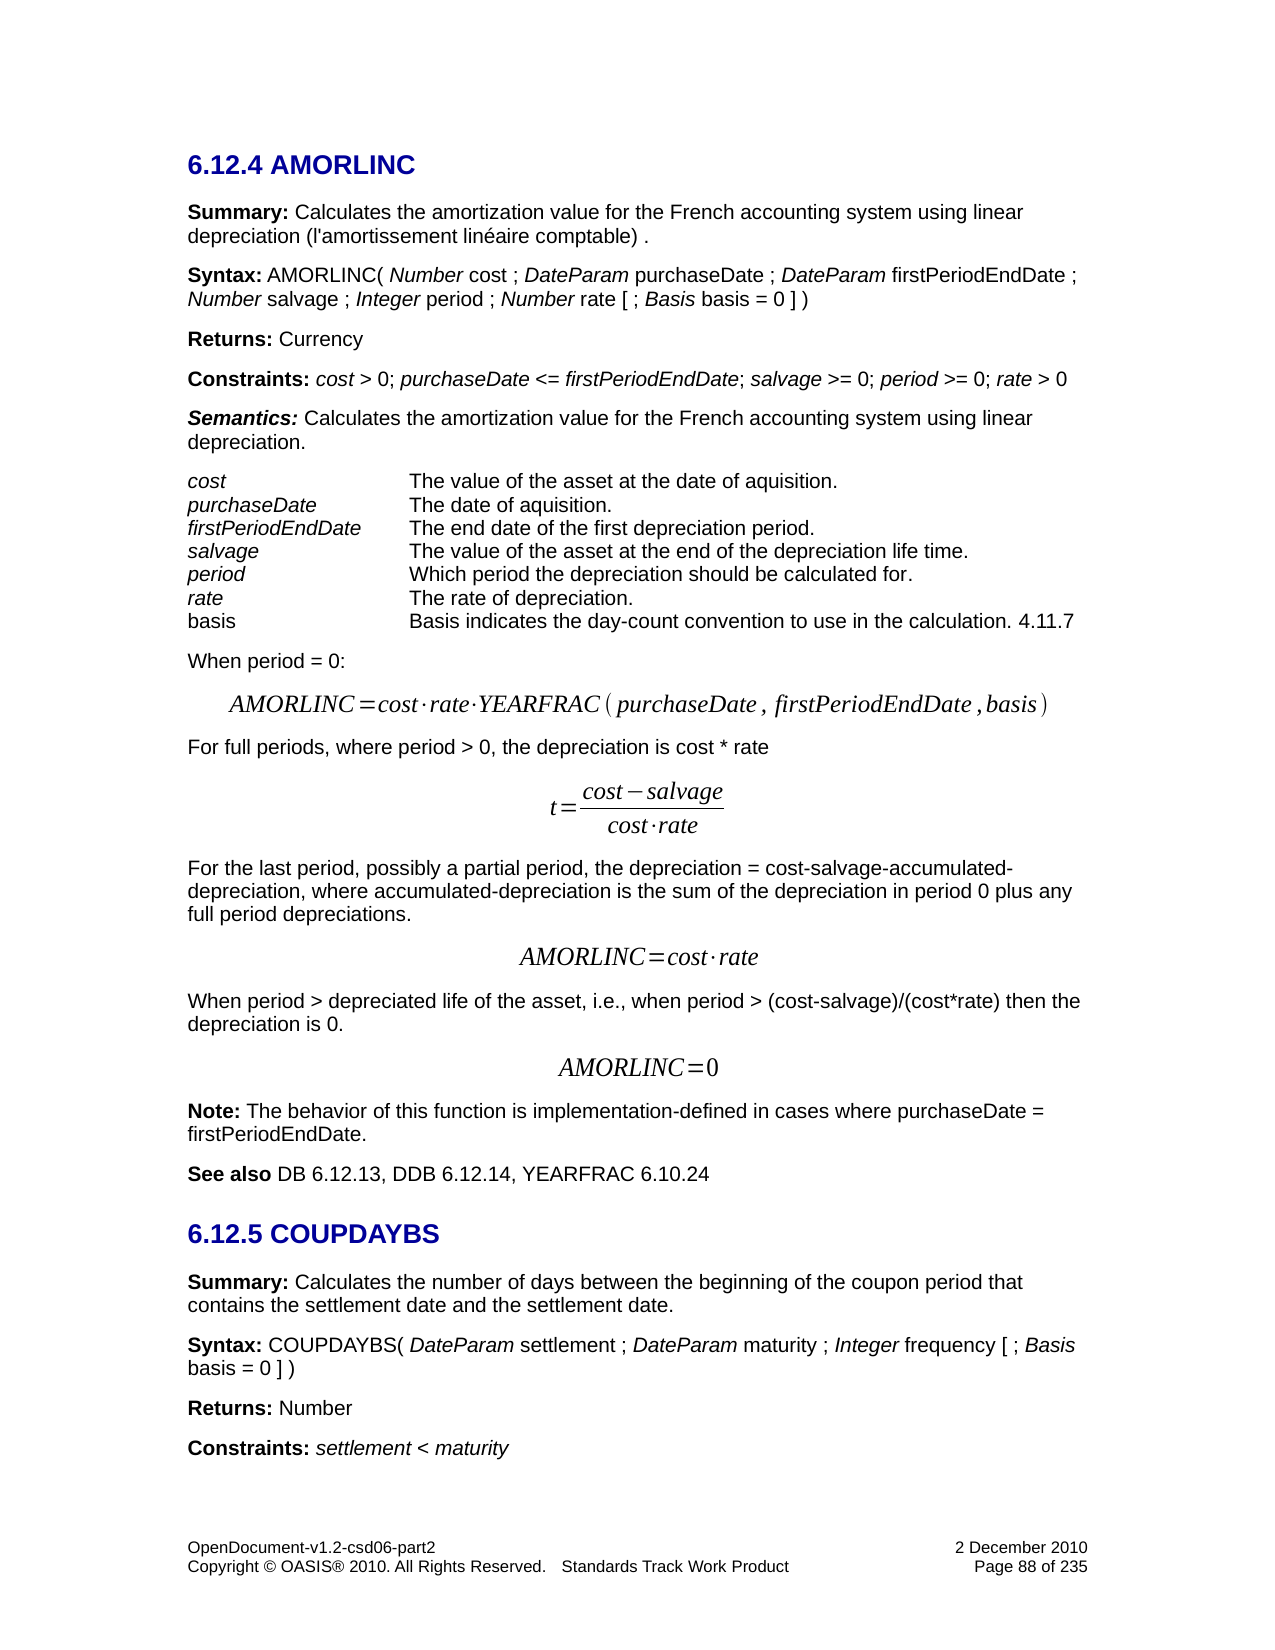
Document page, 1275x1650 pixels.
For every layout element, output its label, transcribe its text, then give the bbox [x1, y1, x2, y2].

text Semantics: Calculates the amortization value for the French accounting system using linear depreciation. [187, 407, 1088, 453]
text Syntax: AMORLINC( Number cost ; DateParam purchaseDate ; DateParam firstPeriodEndDate ; Number salvage ; Integer period ; Number rate [ ; Basis basis = 0 ] ) [187, 264, 1088, 311]
text Syntax: COUPDAYBS( DateParam settlement ; DateParam maturity ; Integer frequency [ ; Basis basis = 0 ] ) [187, 1333, 1088, 1380]
text Summary: Calculates the number of days between the beginning of the coupon period that contains the settlement date and the settlement date. [187, 1270, 1088, 1317]
subtitle COUPDAYBS [187, 1219, 1088, 1249]
text cost The value of the asset at the date of aquisition. purchaseDate The date of aquisition. firstPeriodEndDate The end date of the first depreciation period. salvage The value of the asset at the end of the depreciation life time. period Which period the depreciation should be calculated for. rate The rate of depreciation. basis Basis indicates the day-count convention to use in the calculation. 4.11.7 [187, 470, 1088, 633]
text See also DB 6.12.13, DDB 6.12.14, YEARFRAC 6.10.24 [187, 1163, 1088, 1186]
text Summary: Calculates the amortization value for the French accounting system using linear depreciation (l'amortissement linéaire comptable) . [187, 201, 1088, 247]
text Constraints: cost > 0; purchaseDate <= firstPeriodEndDate; salvage >= 0; period >= 0; rate > 0 [187, 367, 1088, 390]
text For full periods, where period > 0, the depreciation is cost * rate [187, 736, 1088, 759]
text Returns: Currency [187, 327, 1088, 351]
text When period = 0: [187, 649, 1088, 673]
text Returns: Number [187, 1397, 1088, 1420]
text When period > depreciated life of the asset, i.e., when period > (cost-salvage)/(cost*rate) then the depreciation is 0. [187, 989, 1088, 1036]
text For the last period, possibly a partial period, the depreciation = cost-salvage-accumulated-depreciation, where accumulated-depreciation is the sum of the depreciation in period 0 plus any full period depreciations. [187, 856, 1088, 926]
text Note: The behavior of this function is implementation-defined in cases where purchaseDate = firstPeriodEndDate. [187, 1100, 1088, 1146]
subtitle AMORLINC [187, 150, 1088, 180]
text Constraints: settlement < maturity [187, 1437, 1088, 1460]
